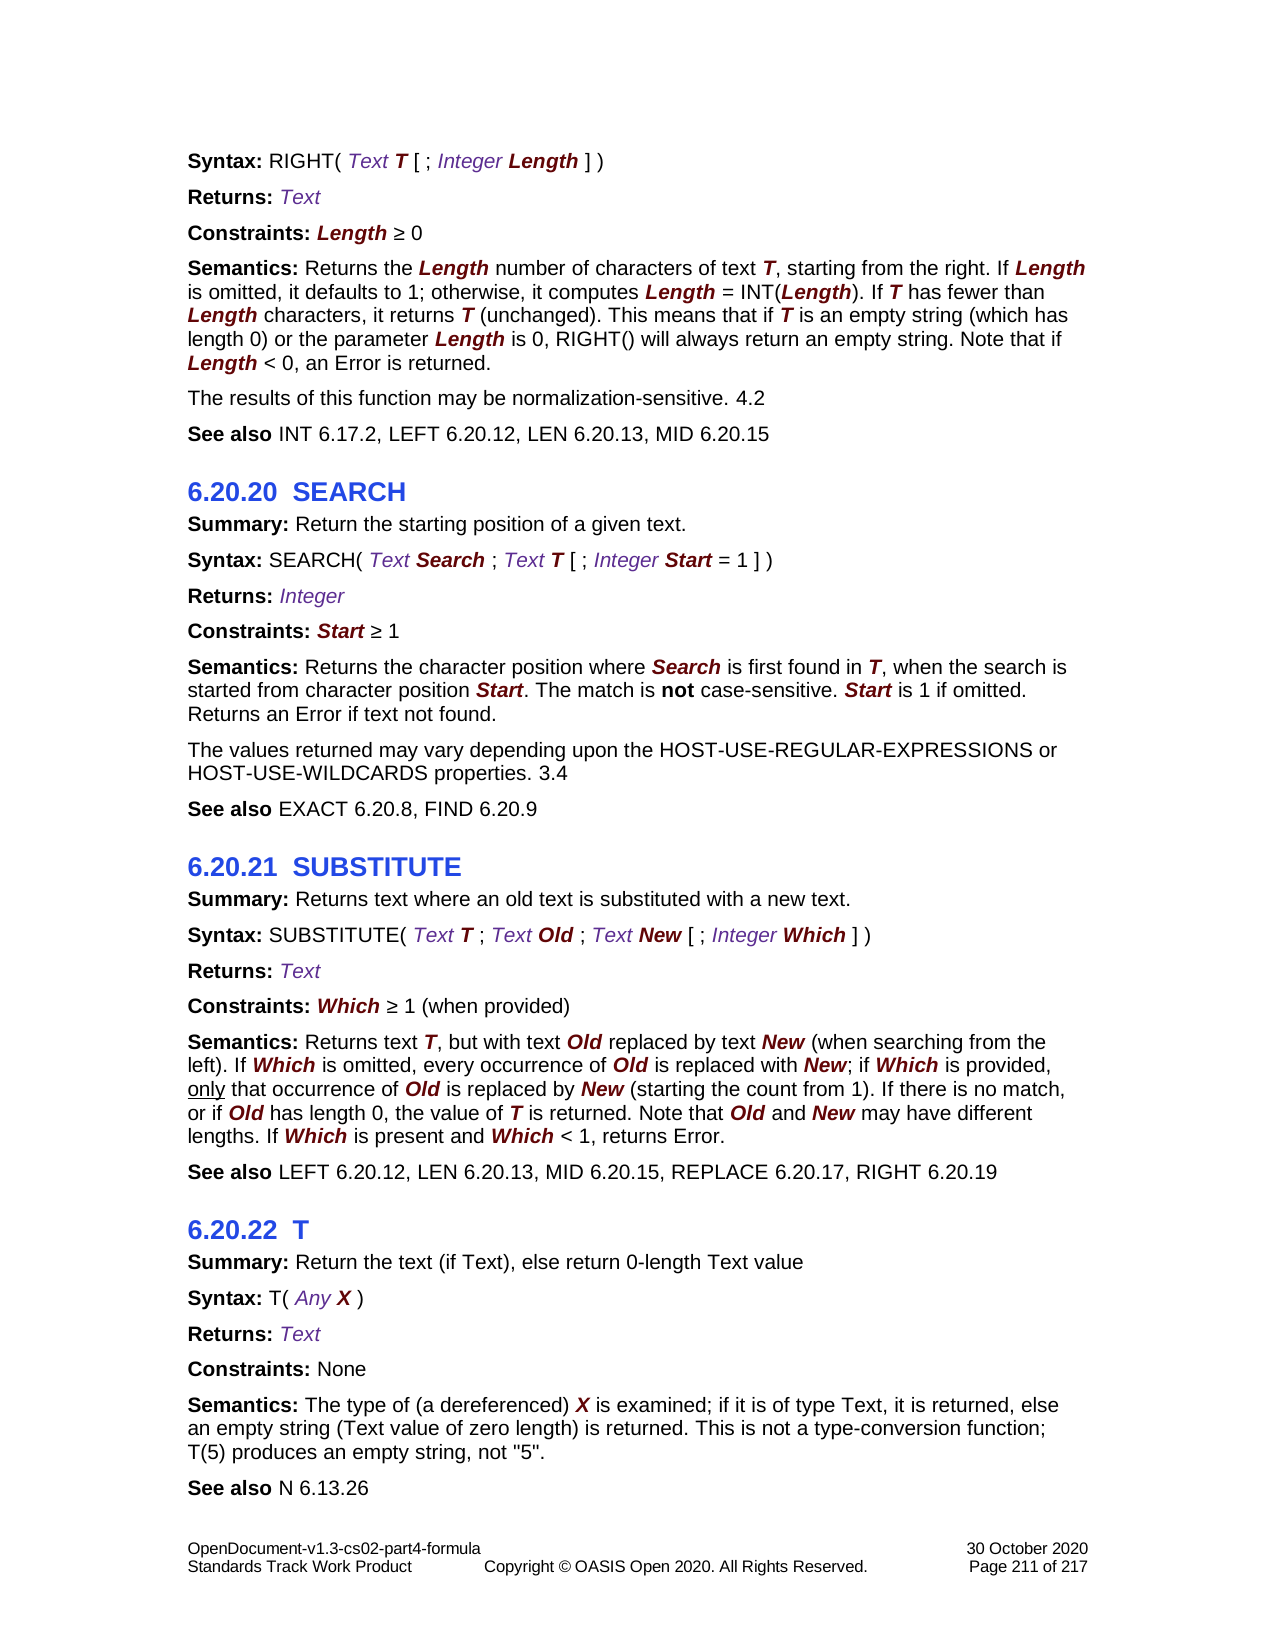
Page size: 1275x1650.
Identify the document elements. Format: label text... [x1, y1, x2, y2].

text See also INT 6.17.2, LEFT 6.20.12, LEN 6.20.13, MID 6.20.15 [187, 422, 1088, 446]
text The values returned may vary depending upon the HOST-USE-REGULAR-EXPRESSIONS or HOST-USE-WILDCARDS properties. 3.4 [187, 738, 1088, 785]
text See also N 6.13.26 [187, 1476, 1088, 1499]
subtitle SEARCH [187, 477, 1088, 507]
text Returns: Text [187, 959, 1088, 983]
subtitle T [187, 1215, 1088, 1245]
text See also LEFT 6.20.12, LEN 6.20.13, MID 6.20.15, REPLACE 6.20.17, RIGHT 6.20.19 [187, 1160, 1088, 1184]
text Semantics: Returns the Length number of characters of text T, starting from the right. If Length is omitted, it defaults to 1; otherwise, it computes Length = INT(Length). If T has fewer than Length characters, it returns T (unchanged). This means that if T is an empty string (which has length 0) or the parameter Length is 0, RIGHT() will always return an empty string. Note that if Length < 0, an Error is returned. [187, 257, 1088, 374]
text Semantics: Returns the character position where Search is first found in T, when the search is started from character position Start. The match is not case-sensitive. Start is 1 if omitted. Returns an Error if text not found. [187, 655, 1088, 726]
text Syntax: T( Any X ) [187, 1286, 1088, 1310]
text Syntax: SEARCH( Text Search ; Text T [ ; Integer Start = 1 ] ) [187, 548, 1088, 572]
text The results of this function may be normalization-sensitive. 4.2 [187, 387, 1088, 410]
text Syntax: RIGHT( Text T [ ; Integer Length ] ) [187, 150, 1088, 173]
text Syntax: SUBSTITUTE( Text T ; Text Old ; Text New [ ; Integer Which ] ) [187, 923, 1088, 947]
text Summary: Returns text where an old text is substituted with a new text. [187, 888, 1088, 911]
text Returns: Text [187, 186, 1088, 209]
text Constraints: Start ≥ 1 [187, 620, 1088, 643]
text Summary: Return the starting position of a given text. [187, 513, 1088, 536]
text Summary: Return the text (if Text), else return 0-length Text value [187, 1251, 1088, 1274]
text See also EXACT 6.20.8, FIND 6.20.9 [187, 797, 1088, 821]
text Semantics: Returns text T, but with text Old replaced by text New (when searching from the left). If Which is omitted, every occurrence of Old is replaced with New; if Which is provided, only that occurrence of Old is replaced by New (starting the count from 1). If there is no match, or if Old has length 0, the value of T is returned. Note that Old and New may have different lengths. If Which is present and Which < 1, returns Error. [187, 1030, 1088, 1148]
text Semantics: The type of (a dereferenced) X is examined; if it is of type Text, it is returned, else an empty string (Text value of zero length) is returned. This is not a type-conversion function; T(5) produces an empty string, not "5". [187, 1393, 1088, 1464]
text Constraints: None [187, 1358, 1088, 1381]
text Returns: Integer [187, 584, 1088, 608]
text Constraints: Which ≥ 1 (when provided) [187, 995, 1088, 1018]
text Constraints: Length ≥ 0 [187, 221, 1088, 245]
text Returns: Text [187, 1322, 1088, 1346]
subtitle SUBSTITUTE [187, 852, 1088, 882]
